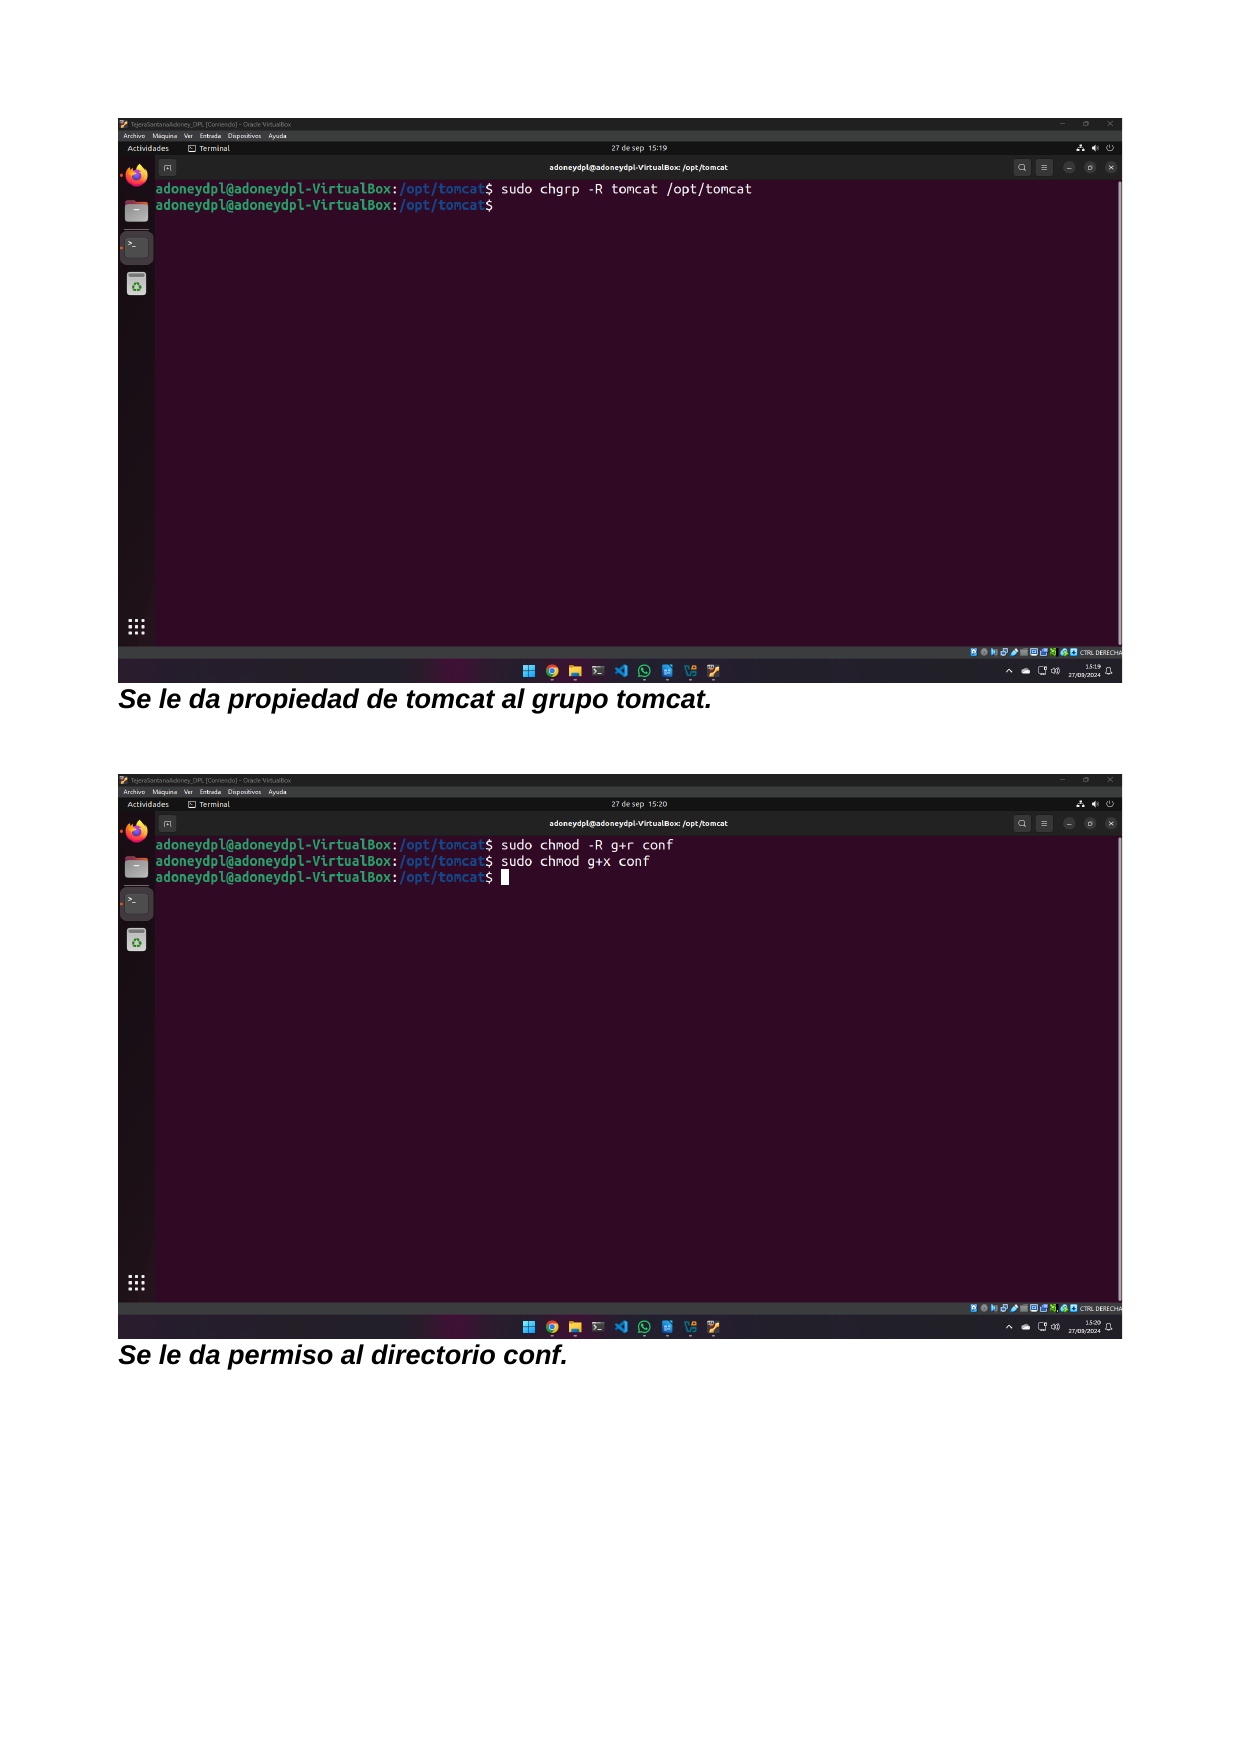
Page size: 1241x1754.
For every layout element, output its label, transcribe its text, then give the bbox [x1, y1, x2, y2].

subtitle Se le da permiso al directorio conf. [118, 1339, 1122, 1370]
picture [118, 774, 1123, 1339]
subtitle Se le da propiedad de tomcat al grupo tomcat. [118, 683, 1122, 714]
picture [118, 118, 1123, 683]
